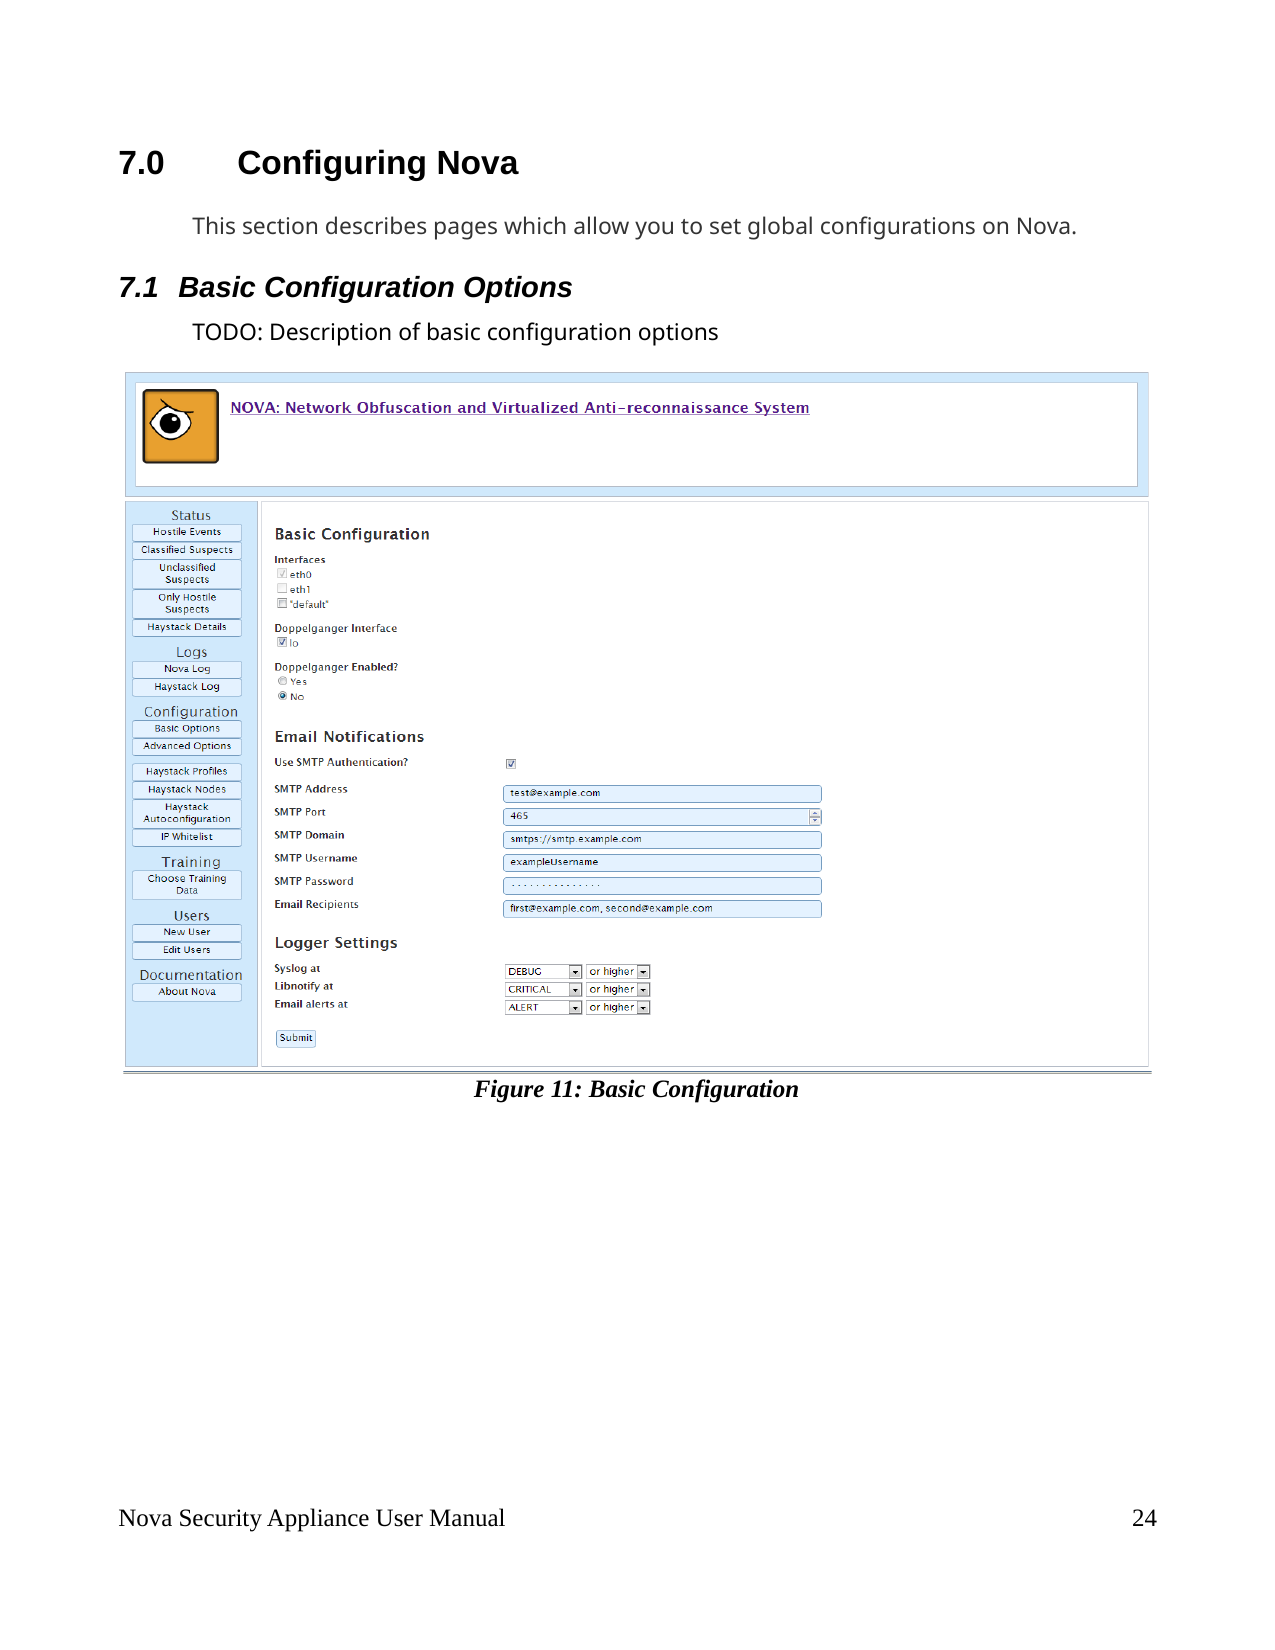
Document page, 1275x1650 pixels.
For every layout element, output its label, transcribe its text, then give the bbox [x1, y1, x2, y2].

subtitle Basic Configuration Options [118, 270, 1157, 304]
list This section describes pages which allow you to set global configurations on Nova. [118, 194, 1157, 245]
text Figure 11: Basic Configuration [123, 1074, 1152, 1103]
subtitle Configuring Nova [118, 143, 1157, 182]
text TODO: Description of basic configuration options [118, 316, 1157, 348]
